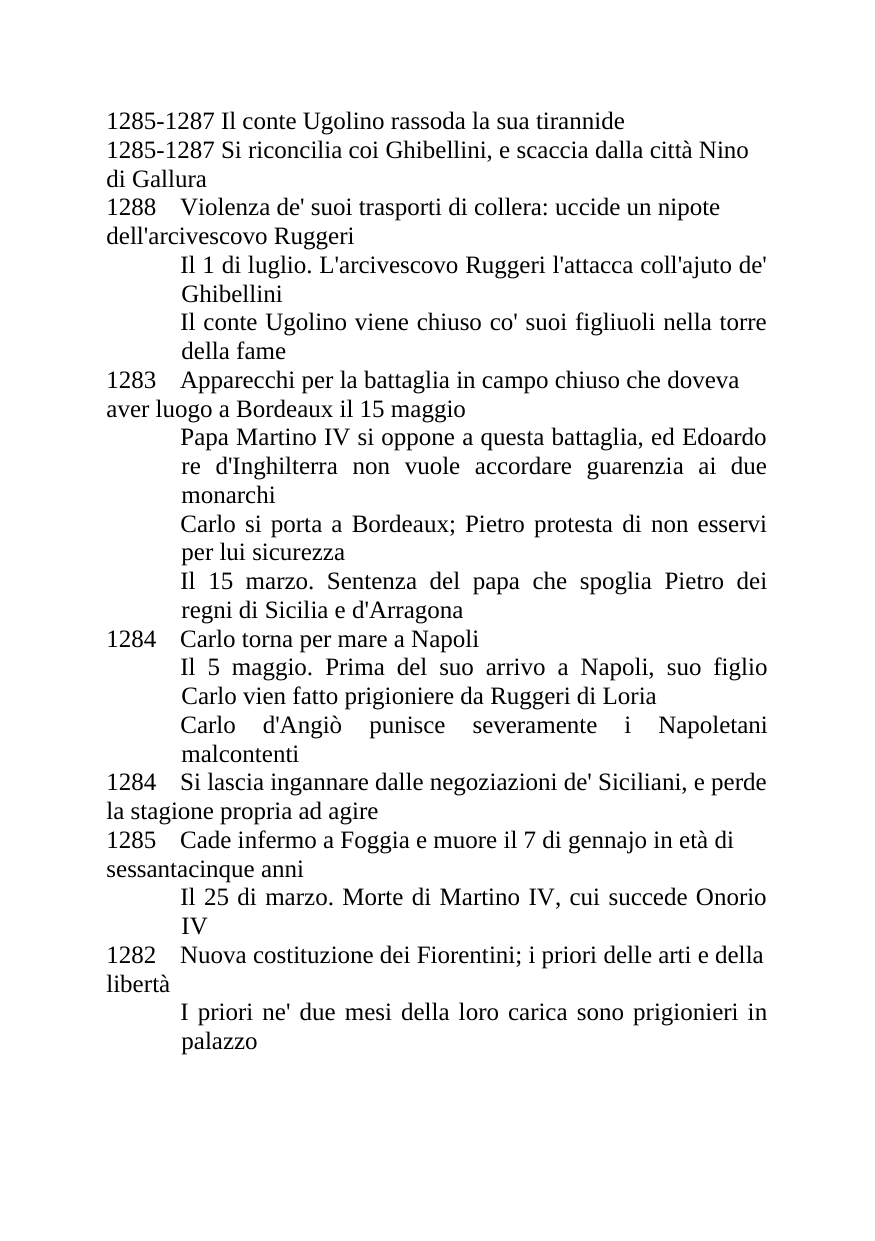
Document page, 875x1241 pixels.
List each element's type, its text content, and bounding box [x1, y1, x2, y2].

text Il 15 marzo. Sentenza del papa che spoglia Pietro dei regni di Sicilia e d'Arragona [180, 566, 768, 624]
text 1285-1287 Il conte Ugolino rassoda la sua tirannide [106, 106, 768, 135]
text 1284 Carlo torna per mare a Napoli [106, 624, 768, 652]
text Il conte Ugolino viene chiuso co' suoi figliuoli nella torre della fame [180, 307, 768, 365]
text Il 1 di luglio. L'arcivescovo Ruggeri l'attacca coll'ajuto de' Ghibellini [180, 250, 768, 307]
text 1288 Violenza de' suoi trasporti di collera: uccide un nipote dell'arcivescovo Ruggeri [106, 192, 768, 250]
text Carlo d'Angiò punisce severamente i Napoletani malcontenti [180, 710, 768, 767]
text 1285-1287 Si riconcilia coi Ghibellini, e scaccia dalla città Nino di Gallura [106, 135, 768, 192]
text Il 5 maggio. Prima del suo arrivo a Napoli, suo figlio Carlo vien fatto prigioniere da Ruggeri di Loria [180, 652, 768, 710]
text 1283 Apparecchi per la battaglia in campo chiuso che doveva aver luogo a Bordeaux il 15 maggio [106, 365, 768, 422]
text Carlo si porta a Bordeaux; Pietro protesta di non esservi per lui sicurezza [180, 509, 768, 566]
text Il 25 di marzo. Morte di Martino IV, cui succede Onorio IV [180, 882, 768, 940]
text 1284 Si lascia ingannare dalle negoziazioni de' Siciliani, e perde la stagione propria ad agire [106, 767, 768, 825]
text I priori ne' due mesi della loro carica sono prigionieri in palazzo [180, 997, 768, 1055]
text 1285 Cade infermo a Foggia e muore il 7 di gennajo in età di sessantacinque anni [106, 825, 768, 882]
text Papa Martino IV si oppone a questa battaglia, ed Edoardo re d'Inghilterra non vuole accordare guarenzia ai due monarchi [180, 422, 768, 509]
text 1282 Nuova costituzione dei Fiorentini; i priori delle arti e della libertà [106, 940, 768, 997]
